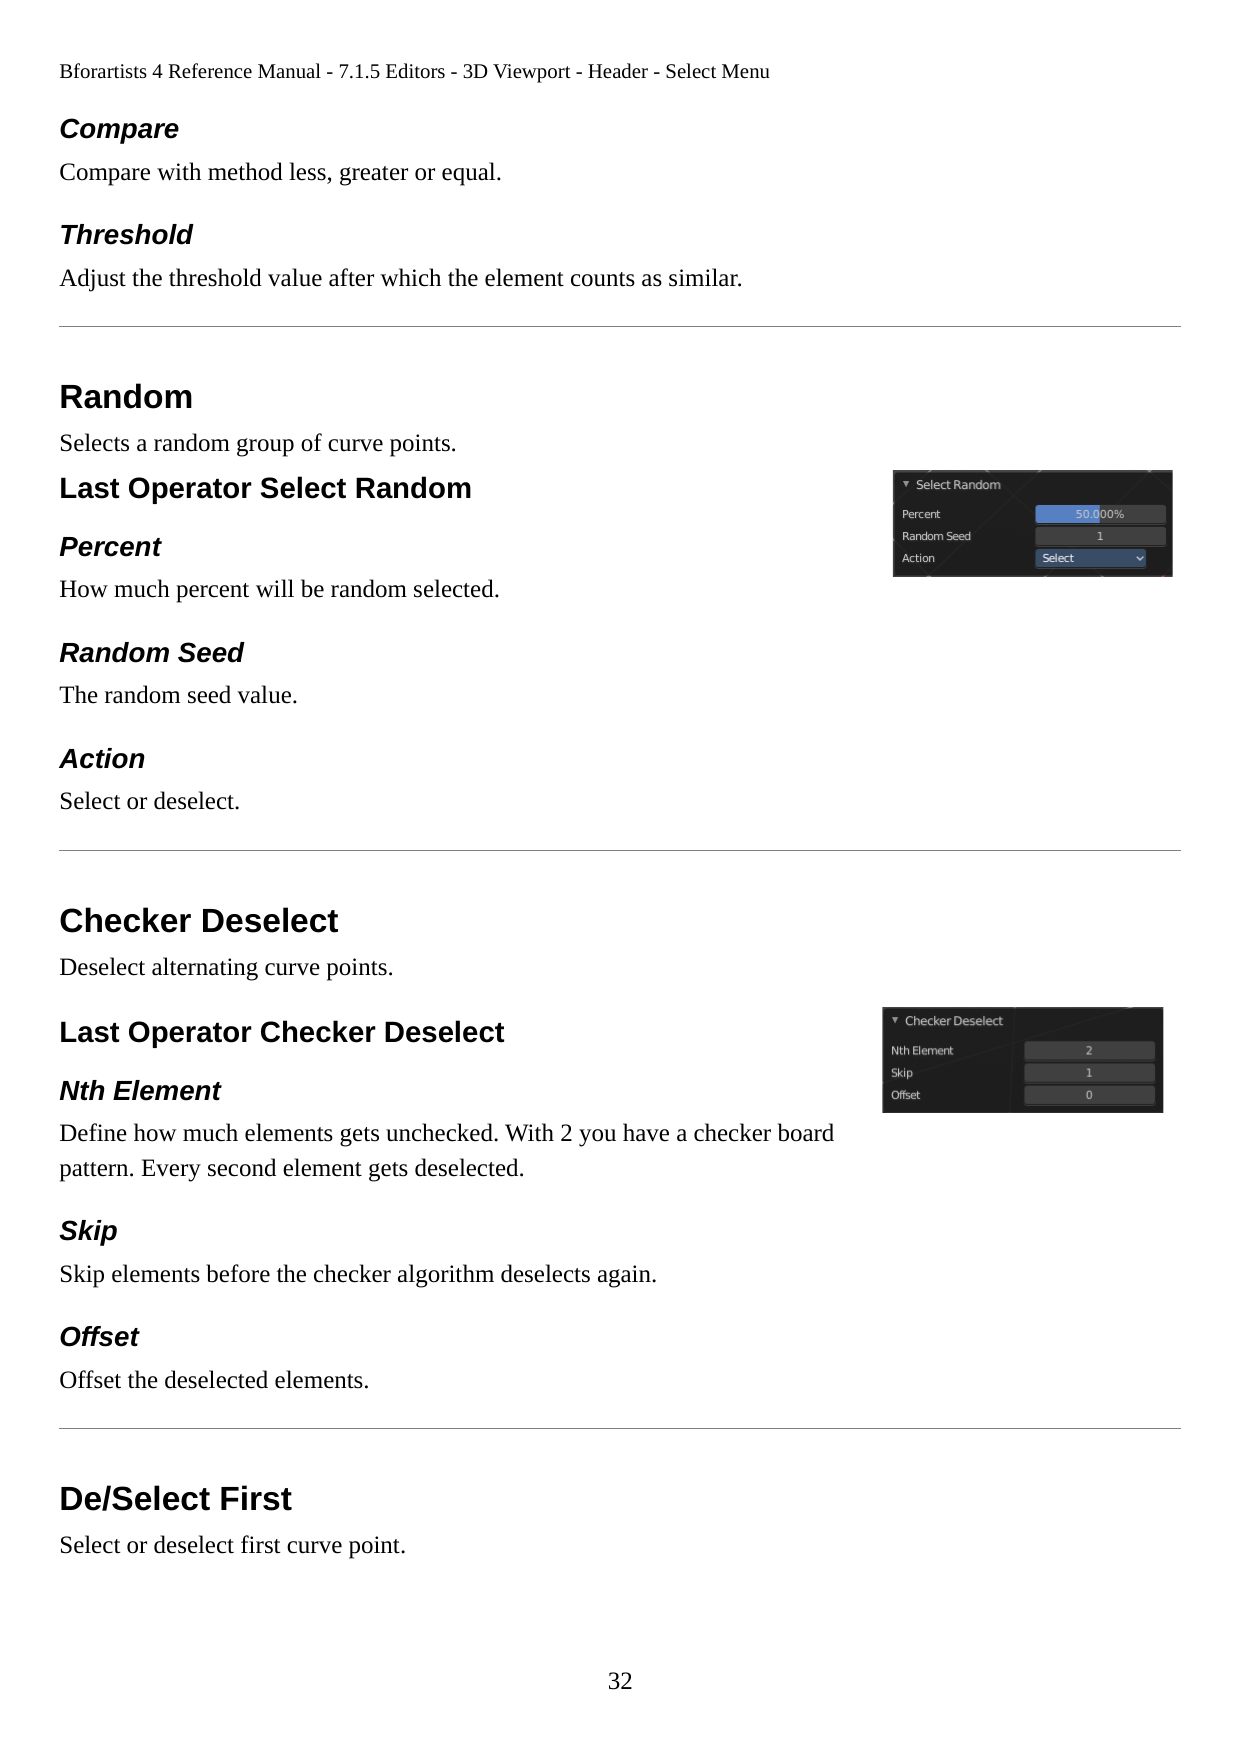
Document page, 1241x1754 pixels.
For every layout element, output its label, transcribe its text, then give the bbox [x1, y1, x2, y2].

text Compare with method less, greater or equal. [59, 157, 1181, 186]
subtitle Compare [59, 113, 1181, 144]
subtitle Offset [59, 1320, 1181, 1352]
text Deselect alternating curve points. [59, 952, 1181, 980]
subtitle De/Select First [59, 1479, 1181, 1517]
text How much percent will be random selected. [59, 574, 1181, 603]
text Define how much elements gets unchecked. With 2 you have a checker board pattern. Every second element gets deselected. [59, 1118, 1181, 1182]
text Offset the deselected elements. [59, 1365, 1181, 1393]
subtitle Skip [59, 1214, 1181, 1246]
text Select or deselect first curve point. [59, 1530, 1181, 1559]
text Selects a random group of curve points. [59, 428, 1181, 457]
subtitle Checker Deselect [59, 901, 1181, 939]
text Adjust the threshold value after which the element counts as similar. [59, 263, 1181, 292]
subtitle Last Operator Select Random [59, 471, 892, 505]
subtitle Percent [59, 530, 892, 562]
subtitle Action [59, 742, 1181, 774]
subtitle Last Operator Checker Deselect [59, 1015, 882, 1049]
subtitle [1173, 530, 1181, 562]
picture [882, 1007, 1164, 1113]
subtitle Threshold [59, 218, 1181, 250]
subtitle Random Seed [59, 636, 1181, 668]
subtitle Random [59, 377, 1181, 416]
text Select or deselect. [59, 786, 1181, 815]
text The random seed value. [59, 681, 1181, 709]
subtitle [1164, 1074, 1181, 1106]
subtitle Nth Element [59, 1074, 882, 1106]
picture [892, 470, 1173, 577]
text Skip elements before the checker algorithm deselects again. [59, 1259, 1181, 1288]
